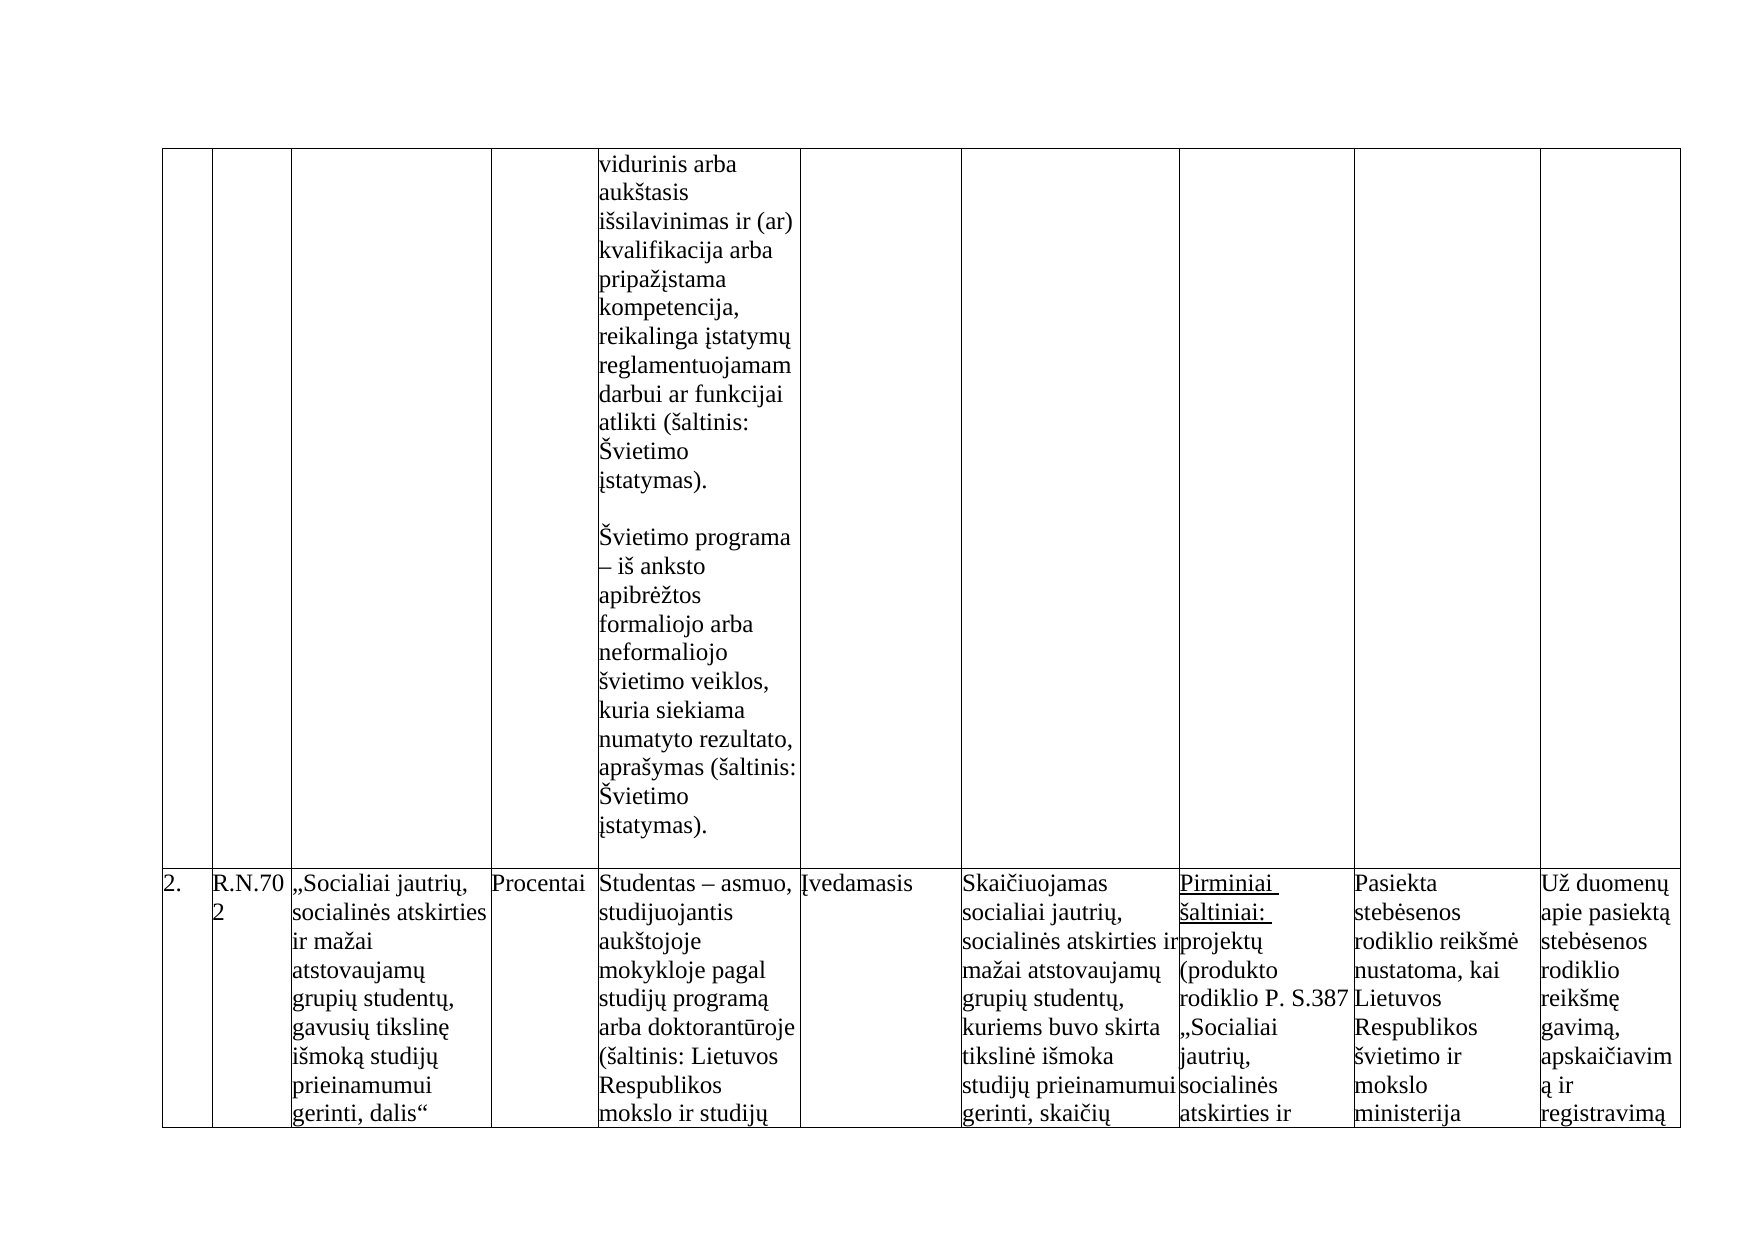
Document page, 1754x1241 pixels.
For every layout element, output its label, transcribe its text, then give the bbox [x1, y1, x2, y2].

table_cell [1541, 149, 1680, 867]
table_cell R.N.702 [213, 869, 291, 1127]
table_cell Skaičiuojamas socialiai jautrių, socialinės atskirties ir mažai atstovaujamų grupių studentų, kuriems buvo skirta tikslinė išmoka studijų prieinamumui gerinti, skaičių [962, 869, 1179, 1127]
table_cell Įvedamasis [801, 869, 961, 1127]
table_cell Studentas – asmuo, studijuojantis aukštojoje mokykloje pagal studijų programą arba doktorantūroje (šaltinis: Lietuvos Respublikos mokslo ir studijų [599, 869, 800, 1127]
table_cell Pasiekta stebėsenos rodiklio reikšmė nustatoma, kai Lietuvos Respublikos švietimo ir mokslo ministerija [1355, 869, 1540, 1127]
table_cell [213, 149, 291, 867]
table_cell Pirminiai šaltiniai: projektų (produkto rodiklio P. S.387 „Socialiai jautrių, socialinės atskirties ir [1180, 869, 1354, 1127]
table_cell Procentai [492, 869, 598, 1127]
table_cell [801, 149, 961, 867]
table_cell [1355, 149, 1540, 867]
table_cell Už duomenų apie pasiektą stebėsenos rodiklio reikšmę gavimą, apskaičiavimą ir registravimą [1541, 869, 1680, 1127]
table_cell 2. [163, 869, 212, 1127]
table_cell „Socialiai jautrių, socialinės atskirties ir mažai atstovaujamų grupių studentų, gavusių tikslinę išmoką studijų prieinamumui gerinti, dalis“ [292, 869, 491, 1127]
table_cell [1180, 149, 1354, 867]
table_cell [163, 149, 212, 867]
table_cell [962, 149, 1179, 867]
table_cell [292, 149, 491, 867]
table_cell [492, 149, 598, 867]
table_cell vidurinis arba aukštasis išsilavinimas ir (ar) kvalifikacija arba pripažįstama kompetencija, reikalinga įstatymų reglamentuojamam darbui ar funkcijai atlikti (šaltinis: Švietimo įstatymas). Švietimo programa – iš anksto apibrėžtos formaliojo arba neformaliojo švietimo veiklos, kuria siekiama numatyto rezultato, aprašymas (šaltinis: Švietimo įstatymas). [599, 149, 800, 867]
